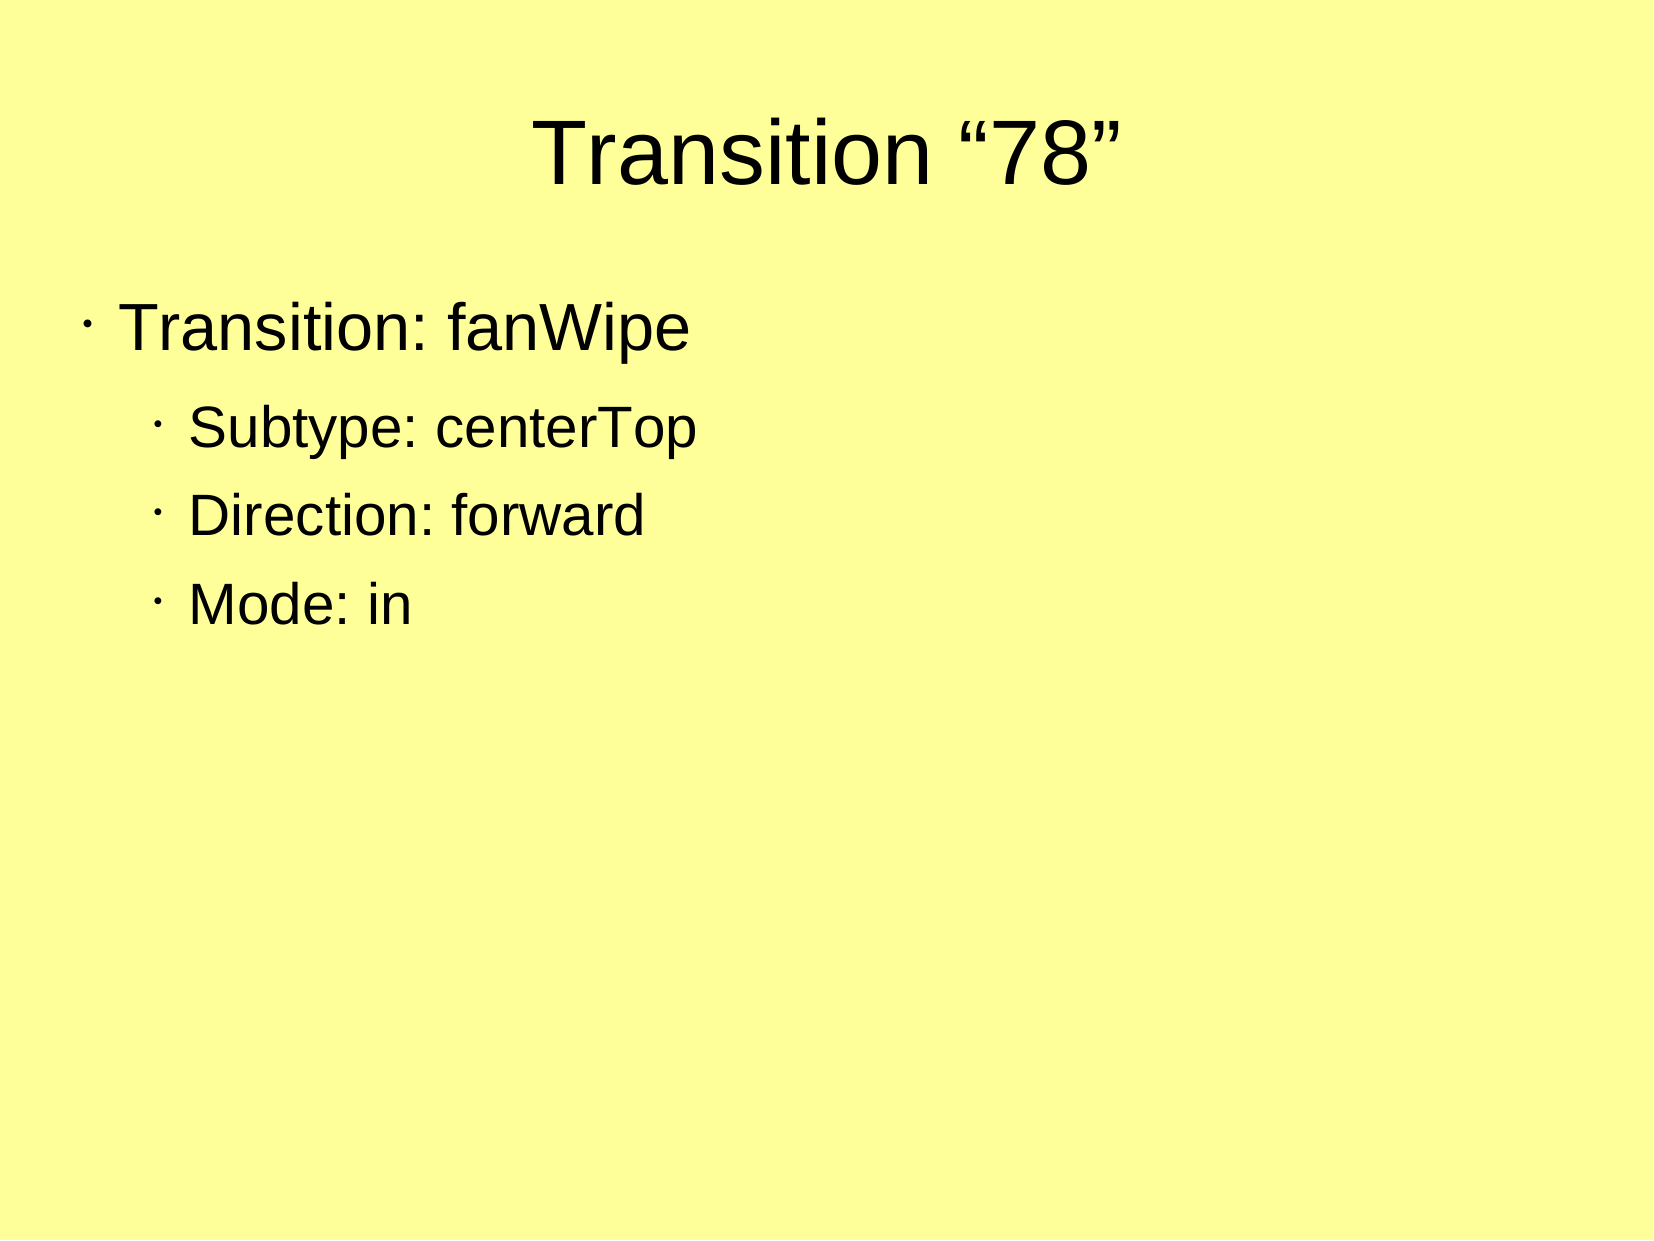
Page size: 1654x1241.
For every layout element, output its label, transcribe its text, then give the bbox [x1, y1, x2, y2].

list Transition: fanWipe Subtype: centerTop Direction: forward Mode: in [82, 290, 1571, 1080]
title Transition “78” [82, 49, 1571, 257]
